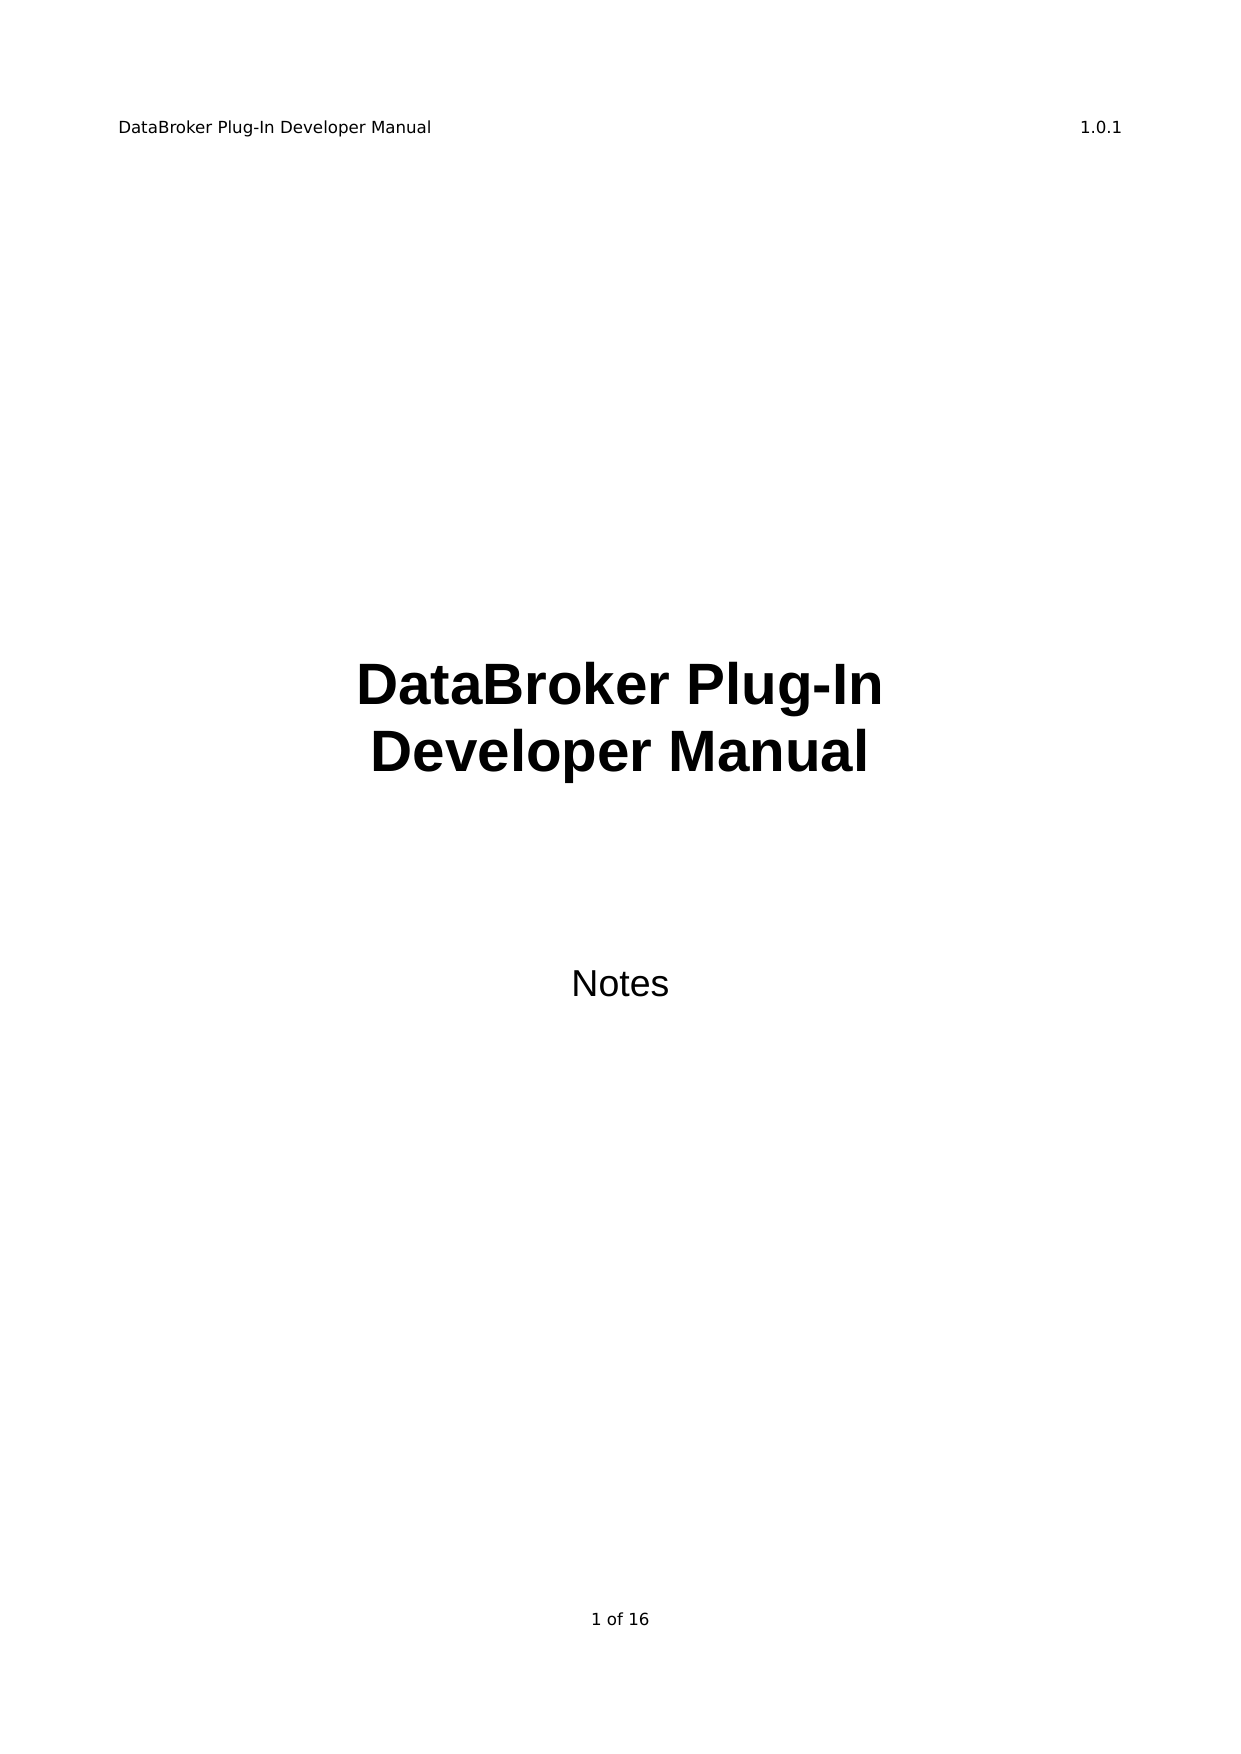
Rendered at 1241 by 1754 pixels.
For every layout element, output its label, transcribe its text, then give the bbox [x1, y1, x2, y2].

subtitle Notes [118, 961, 1122, 1004]
title DataBroker Plug-In Developer Manual [118, 649, 1122, 784]
